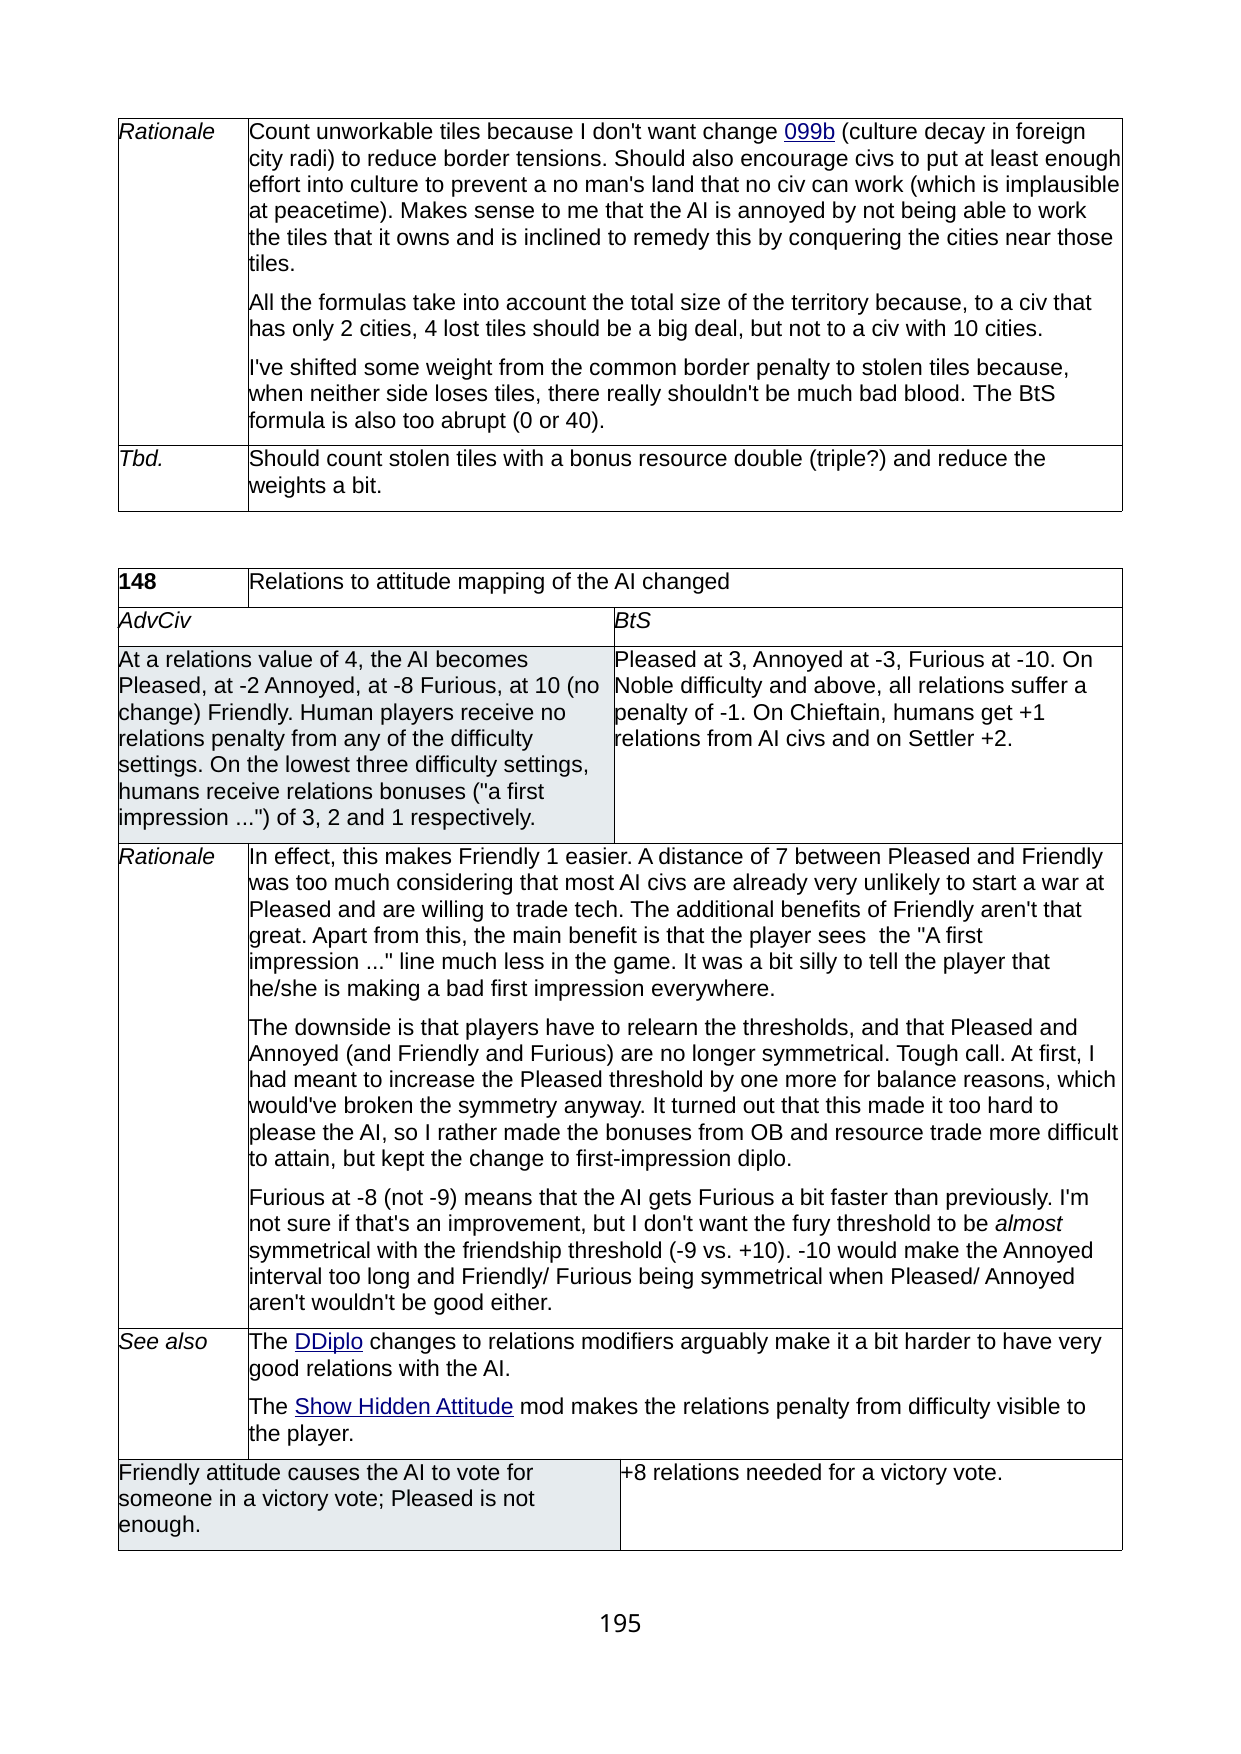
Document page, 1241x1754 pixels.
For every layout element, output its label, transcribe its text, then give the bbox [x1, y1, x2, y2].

table_cell Rationale [119, 119, 248, 445]
table_cell +8 relations needed for a victory vote. [621, 1460, 1122, 1550]
table_cell AdvCiv [119, 608, 614, 646]
table_cell Pleased at 3, Annoyed at -3, Furious at -10. On Noble difficulty and above, all relations suffer a penalty of -1. On Chieftain, humans get +1 relations from AI civs and on Settler +2. [615, 647, 1122, 843]
table_cell The DDiplo changes to relations modifiers arguably make it a bit harder to have very good relations with the AI. The Show Hidden Attitude mod makes the relations penalty from difficulty visible to the player. [249, 1329, 1122, 1458]
table_cell At a relations value of 4, the AI becomes Pleased, at -2 Annoyed, at -8 Furious, at 10 (no change) Friendly. Human players receive no relations penalty from any of the difficulty settings. On the lowest three difficulty settings, humans receive relations bonuses ("a first impression ...") of 3, 2 and 1 respectively. [119, 647, 614, 843]
table_cell Rationale [119, 844, 248, 1328]
table_cell Count unworkable tiles because I don't want change 099b (culture decay in foreign city radi) to reduce border tensions. Should also encourage civs to put at least enough effort into culture to prevent a no man's land that no civ can work (which is implausible at peacetime). Makes sense to me that the AI is annoyed by not being able to work the tiles that it owns and is inclined to remedy this by conquering the cities near those tiles. All the formulas take into account the total size of the territory because, to a civ that has only 2 cities, 4 lost tiles should be a big deal, but not to a civ with 10 cities. I've shifted some weight from the common border penalty to stolen tiles because, when neither side loses tiles, there really shouldn't be much bad blood. The BtS formula is also too abrupt (0 or 40). [249, 119, 1122, 445]
table_cell Friendly attitude causes the AI to vote for someone in a victory vote; Pleased is not enough. [119, 1460, 620, 1550]
table_cell Should count stolen tiles with a bonus resource double (triple?) and reduce the weights a bit. [249, 446, 1122, 511]
table_header 148 [119, 569, 248, 607]
table_cell Tbd. [119, 446, 248, 511]
table_cell BtS [615, 608, 1122, 646]
table_header Relations to attitude mapping of the AI changed [249, 569, 1122, 607]
table_cell See also [119, 1329, 248, 1458]
table_cell In effect, this makes Friendly 1 easier. A distance of 7 between Pleased and Friendly was too much considering that most AI civs are already very unlikely to start a war at Pleased and are willing to trade tech. The additional benefits of Friendly aren't that great. Apart from this, the main benefit is that the player sees the "A first impression ..." line much less in the game. It was a bit silly to tell the player that he/she is making a bad first impression everywhere. The downside is that players have to relearn the thresholds, and that Pleased and Annoyed (and Friendly and Furious) are no longer symmetrical. Tough call. At first, I had meant to increase the Pleased threshold by one more for balance reasons, which would've broken the symmetry anyway. It turned out that this made it too hard to please the AI, so I rather made the bonuses from OB and resource trade more difficult to attain, but kept the change to first-impression diplo. Furious at -8 (not -9) means that the AI gets Furious a bit faster than previously. I'm not sure if that's an improvement, but I don't want the fury threshold to be almost symmetrical with the friendship threshold (-9 vs. +10). -10 would make the Annoyed interval too long and Friendly/ Furious being symmetrical when Pleased/ Annoyed aren't wouldn't be good either. [249, 844, 1122, 1328]
